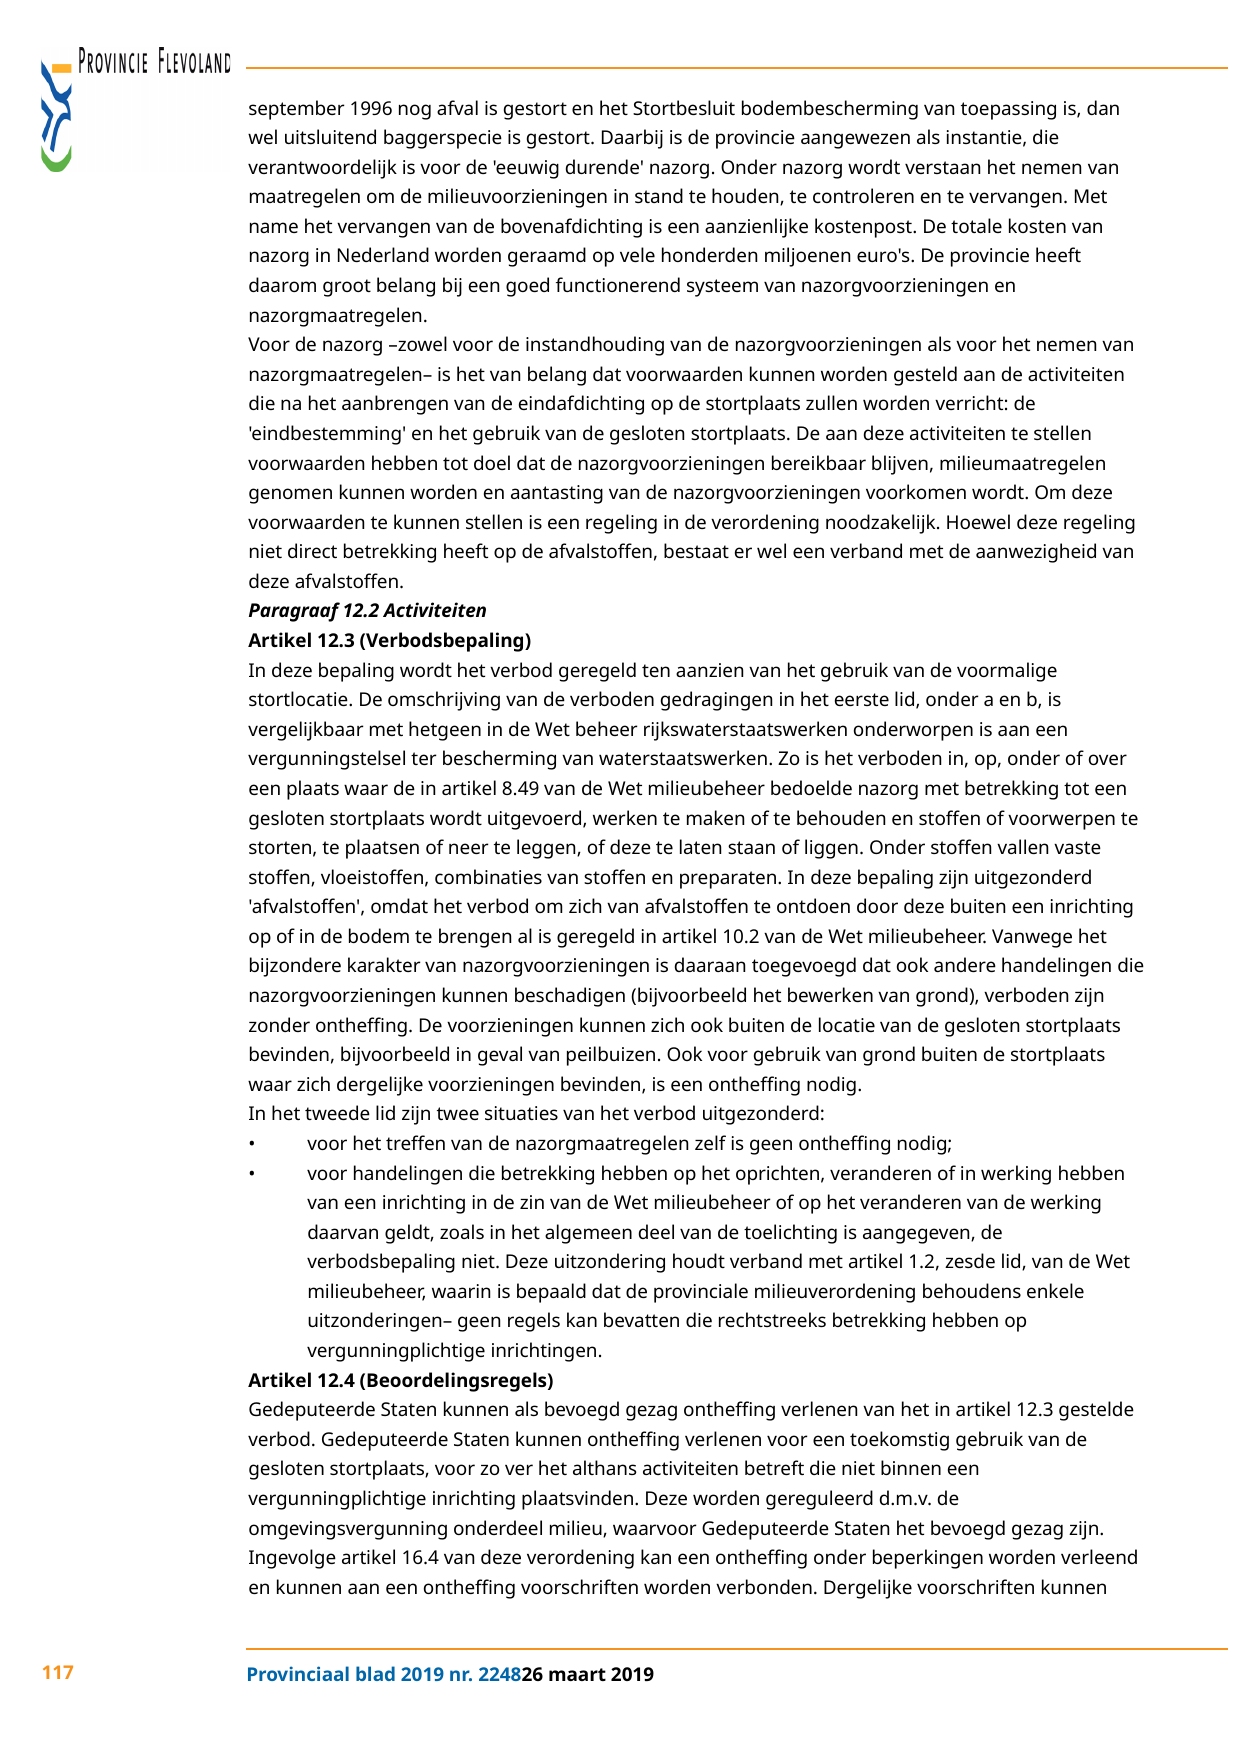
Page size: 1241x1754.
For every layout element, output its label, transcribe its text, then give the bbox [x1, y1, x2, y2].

text In het tweede lid zijn twee situaties van het verbod uitgezonderd: [248, 1101, 1152, 1126]
text Ingevolge artikel 16.4 van deze verordening kan een ontheffing onder beperkingen worden verleend en kunnen aan een ontheffing voorschriften worden verbonden. Dergelijke voorschriften kunnen [248, 1544, 1152, 1600]
picture [41, 47, 231, 172]
text Artikel 12.3 (Verbodsbepaling) [248, 627, 1152, 653]
text Voor de nazorg –zowel voor de instandhouding van de nazorgvoorzieningen als voor het nemen van nazorgmaatregelen– is het van belang dat voorwaarden kunnen worden gesteld aan de activiteiten die na het aanbrengen van de eindafdichting op de stortplaats zullen worden verricht: de 'eindbestemming' en het gebruik van de gesloten stortplaats. De aan deze activiteiten te stellen voorwaarden hebben tot doel dat de nazorgvoorzieningen bereikbaar blijven, milieumaatregelen genomen kunnen worden en aantasting van de nazorgvoorzieningen voorkomen wordt. Om deze voorwaarden te kunnen stellen is een regeling in de verordening noodzakelijk. Hoewel deze regeling niet direct betrekking heeft op de afvalstoffen, bestaat er wel een verband met de aanwezigheid van deze afvalstoffen. [248, 331, 1152, 594]
text In deze bepaling wordt het verbod geregeld ten aanzien van het gebruik van de voormalige stortlocatie. De omschrijving van de verboden gedragingen in het eerste lid, onder a en b, is vergelijkbaar met hetgeen in de Wet beheer rijkswaterstaatswerken onderworpen is aan een vergunningstelsel ter bescherming van waterstaatswerken. Zo is het verboden in, op, onder of over een plaats waar de in artikel 8.49 van de Wet milieubeheer bedoelde nazorg met betrekking tot een gesloten stortplaats wordt uitgevoerd, werken te maken of te behouden en stoffen of voorwerpen te storten, te plaatsen of neer te leggen, of deze te laten staan of liggen. Onder stoffen vallen vaste stoffen, vloeistoffen, combinaties van stoffen en preparaten. In deze bepaling zijn uitgezonderd 'afvalstoffen', omdat het verbod om zich van afvalstoffen te ontdoen door deze buiten een inrichting op of in de bodem te brengen al is geregeld in artikel 10.2 van de Wet milieubeheer. Vanwege het bijzondere karakter van nazorgvoorzieningen is daaraan toegevoegd dat ook andere handelingen die nazorgvoorzieningen kunnen beschadigen (bijvoorbeeld het bewerken van grond), verboden zijn zonder ontheffing. De voorzieningen kunnen zich ook buiten de locatie van de gesloten stortplaats bevinden, bijvoorbeeld in geval van peilbuizen. Ook voor gebruik van grond buiten de stortplaats waar zich dergelijke voorzieningen bevinden, is een ontheffing nodig. [248, 657, 1152, 1097]
text Gedeputeerde Staten kunnen als bevoegd gezag ontheffing verlenen van het in artikel 12.3 gestelde verbod. Gedeputeerde Staten kunnen ontheffing verlenen voor een toekomstig gebruik van de gesloten stortplaats, voor zo ver het althans activiteiten betreft die niet binnen een vergunningplichtige inrichting plaatsvinden. Deze worden gereguleerd d.m.v. de omgevingsvergunning onderdeel milieu, waarvoor Gedeputeerde Staten het bevoegd gezag zijn. [248, 1396, 1152, 1541]
text Artikel 12.4 (Beoordelingsregels) [248, 1367, 1152, 1393]
text september 1996 nog afval is gestort en het Stortbesluit bodembescherming van toepassing is, dan wel uitsluitend baggerspecie is gestort. Daarbij is de provincie aangewezen als instantie, die verantwoordelijk is voor de 'eeuwig durende' nazorg. Onder nazorg wordt verstaan het nemen van maatregelen om de milieuvoorzieningen in stand te houden, te controleren en te vervangen. Met name het vervangen van de bovenafdichting is een aanzienlijke kostenpost. De totale kosten van nazorg in Nederland worden geraamd op vele honderden miljoenen euro's. De provincie heeft daarom groot belang bij een goed functionerend systeem van nazorgvoorzieningen en nazorgmaatregelen. [248, 95, 1152, 328]
list voor het treffen van de nazorgmaatregelen zelf is geen ontheffing nodig; [248, 1130, 1152, 1156]
list voor handelingen die betrekking hebben op het oprichten, veranderen of in werking hebben van een inrichting in de zin van de Wet milieubeheer of op het veranderen van de werking daarvan geldt, zoals in het algemeen deel van de toelichting is aangegeven, de verbodsbepaling niet. Deze uitzondering houdt verband met artikel 1.2, zesde lid, van de Wet milieubeheer, waarin is bepaald dat de provinciale milieuverordening behoudens enkele uitzonderingen– geen regels kan bevatten die rechtstreeks betrekking hebben op vergunningplichtige inrichtingen. [248, 1160, 1152, 1363]
text Paragraaf 12.2 Activiteiten [248, 598, 1152, 623]
